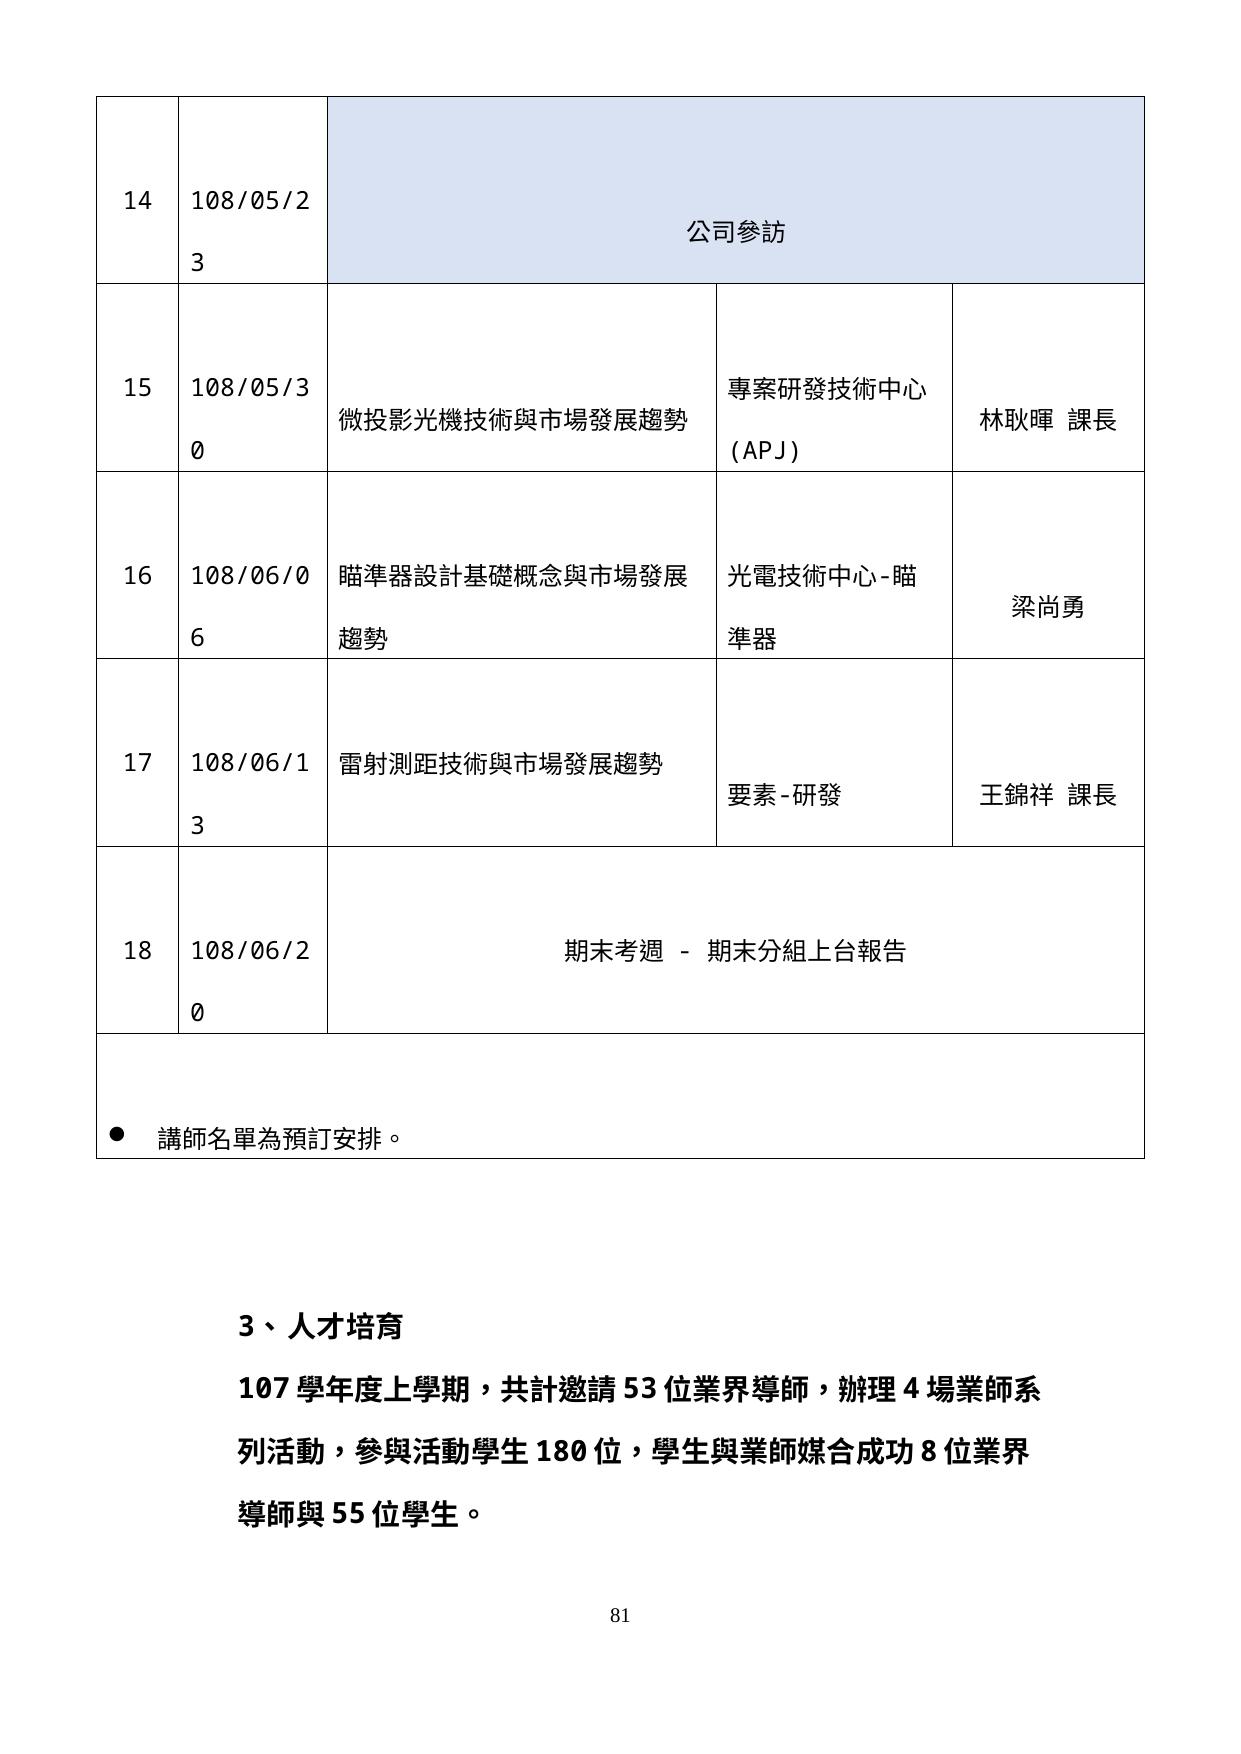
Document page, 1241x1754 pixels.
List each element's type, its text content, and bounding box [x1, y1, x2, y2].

table_cell 108/06/13 [179, 659, 327, 846]
table_cell 講師名單為預訂安排。 [97, 1034, 1144, 1158]
table_cell 108/05/30 [179, 284, 327, 471]
table_cell 17 [97, 659, 178, 846]
table_cell 18 [97, 847, 178, 1033]
table_cell 15 [97, 284, 178, 471]
table_cell 108/06/20 [179, 847, 327, 1033]
text 107學年度上學期，共計邀請53位業界導師，辦理4場業師系列活動，參與活動學生180位，學生與業師媒合成功8位業界導師與55位學生。 [237, 1346, 1053, 1533]
table_cell 108/05/23 [179, 97, 327, 283]
table_cell 期末考週 - 期末分組上台報告 [328, 847, 1144, 1033]
table_cell 專案研發技術中心(APJ) [717, 284, 952, 471]
list 人才培育 [237, 1283, 1053, 1346]
table_cell 16 [97, 472, 178, 658]
table_cell 微投影光機技術與市場發展趨勢 [328, 284, 716, 471]
table_cell 要素-研發 [717, 659, 952, 846]
table_cell 雷射測距技術與市場發展趨勢 [328, 659, 716, 846]
table_cell 林耿暉 課長 [953, 284, 1144, 471]
table_cell 光電技術中心-瞄準器 [717, 472, 952, 658]
table_cell 公司參訪 [328, 97, 1144, 283]
table_cell 14 [97, 97, 178, 283]
table_cell 梁尚勇 [953, 472, 1144, 658]
table_cell 108/06/06 [179, 472, 327, 658]
table_cell 瞄準器設計基礎概念與市場發展趨勢 [328, 472, 716, 658]
table_cell 王錦祥 課長 [953, 659, 1144, 846]
